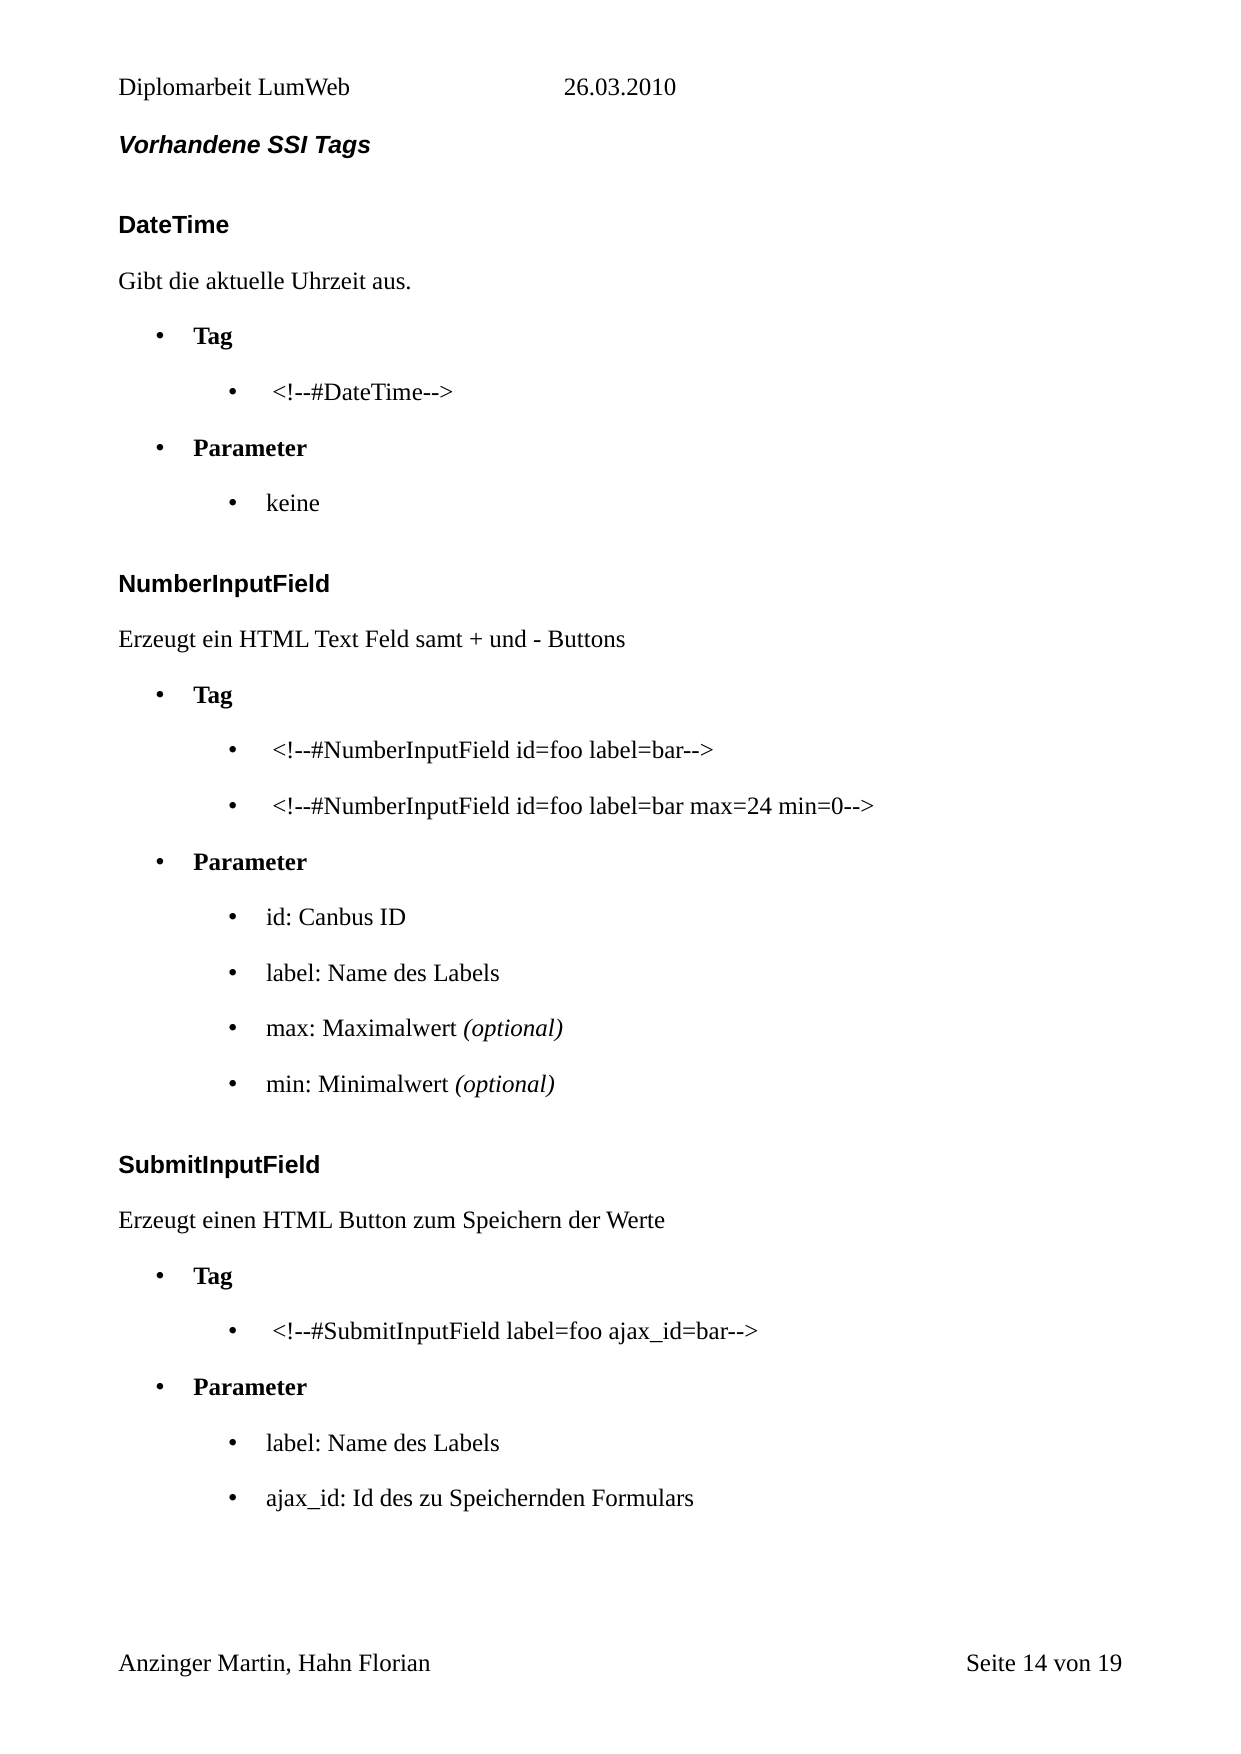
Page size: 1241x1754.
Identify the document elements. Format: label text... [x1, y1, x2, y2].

subtitle SubmitInputField [118, 1150, 1122, 1178]
text Gibt die aktuelle Uhrzeit aus. [118, 266, 1122, 294]
list Tag [156, 321, 1122, 350]
list label: Name des Labels [228, 958, 1122, 987]
list <!--#SubmitInputField label=foo ajax_id=bar--> [228, 1316, 1122, 1345]
list ajax_id: Id des zu Speichernden Formulars [228, 1483, 1122, 1512]
list <!--#DateTime--> [228, 377, 1122, 406]
list min: Minimalwert (optional) [228, 1069, 1122, 1098]
list <!--#NumberInputField id=foo label=bar--> [228, 735, 1122, 764]
subtitle DateTime [118, 210, 1122, 239]
subtitle Vorhandene SSI Tags [118, 130, 1122, 159]
list label: Name des Labels [228, 1428, 1122, 1456]
text Erzeugt einen HTML Button zum Speichern der Werte [118, 1205, 1122, 1234]
list Tag [156, 1261, 1122, 1289]
list id: Canbus ID [228, 902, 1122, 931]
list <!--#NumberInputField id=foo label=bar max=24 min=0--> [228, 791, 1122, 820]
list Parameter [156, 847, 1122, 875]
subtitle NumberInputField [118, 569, 1122, 597]
list keine [228, 488, 1122, 517]
list Parameter [156, 433, 1122, 461]
list Parameter [156, 1372, 1122, 1401]
list Tag [156, 680, 1122, 708]
list max: Maximalwert (optional) [228, 1013, 1122, 1042]
text Erzeugt ein HTML Text Feld samt + und - Buttons [118, 624, 1122, 653]
